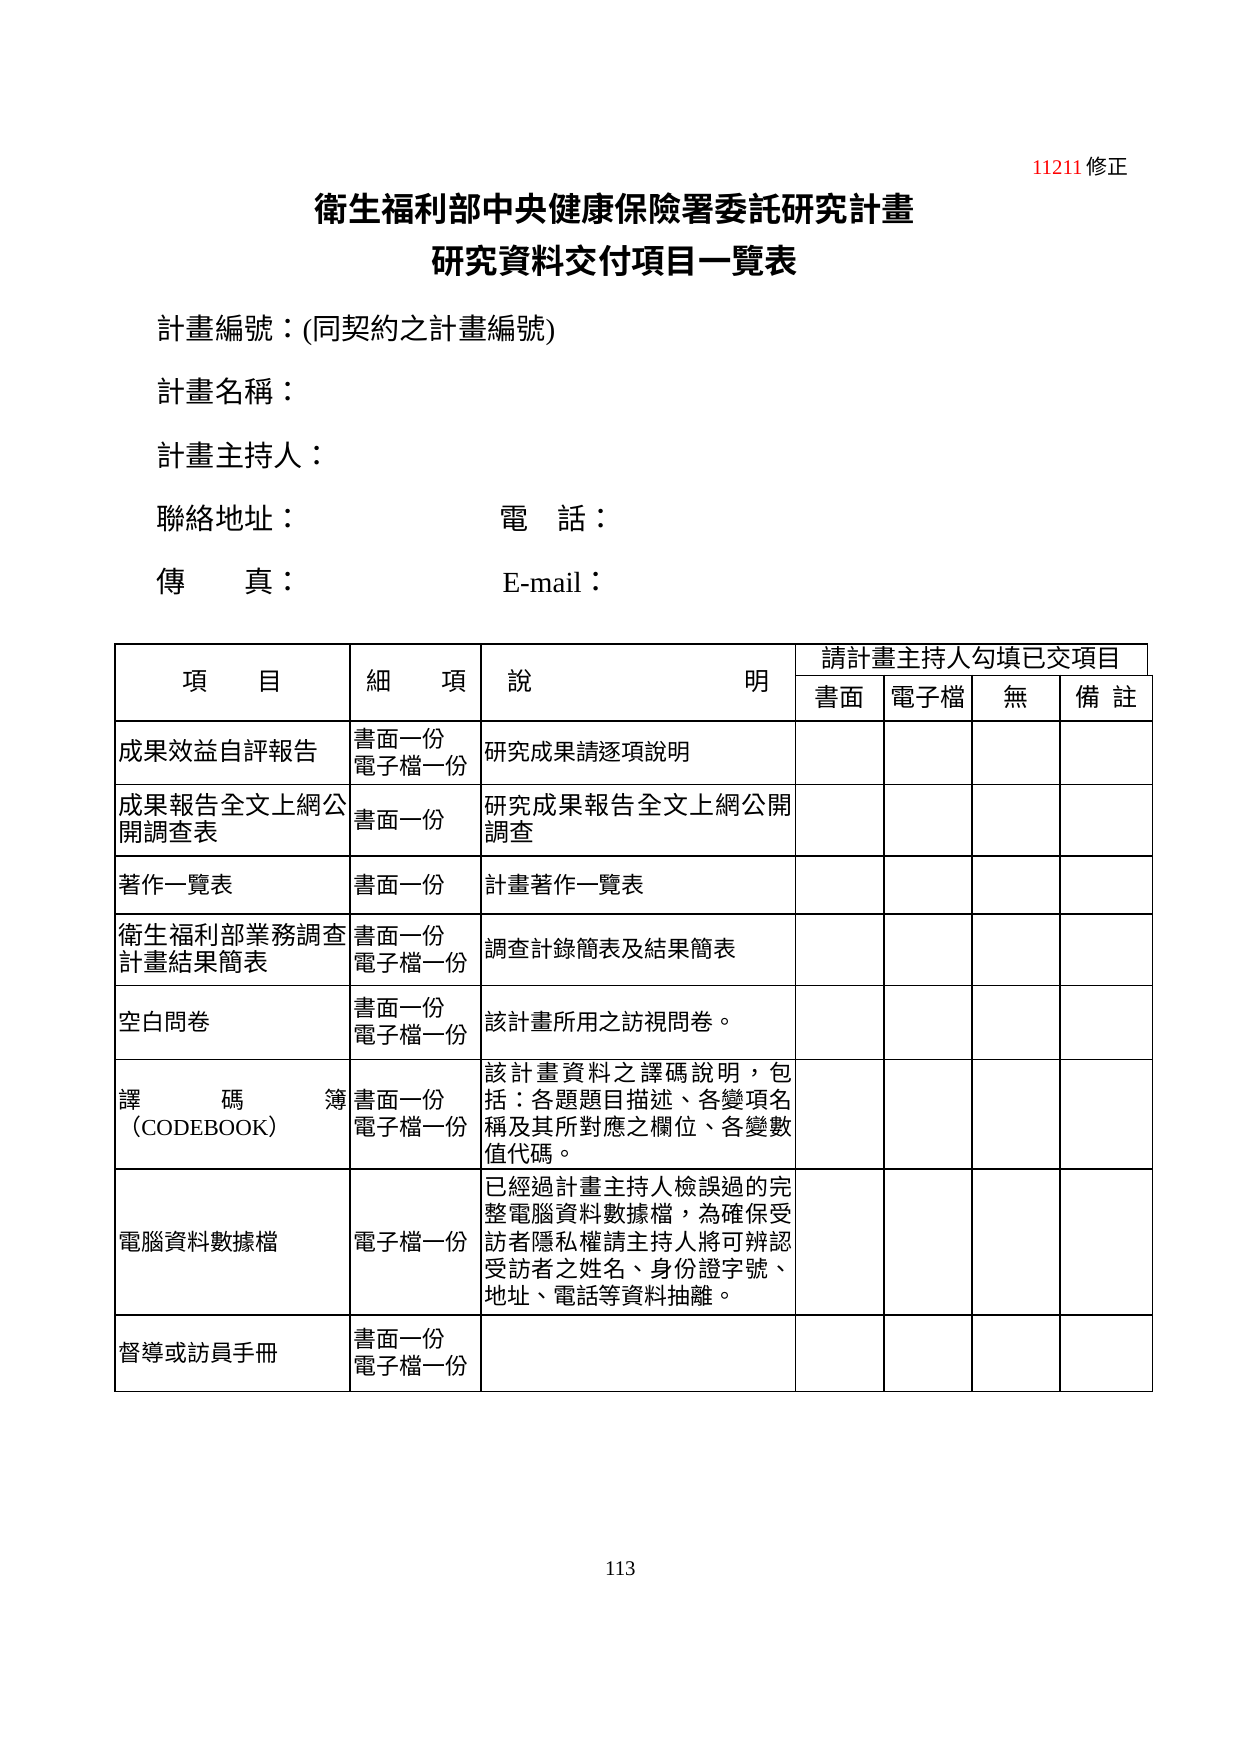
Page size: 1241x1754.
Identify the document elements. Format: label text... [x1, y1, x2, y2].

table_cell [973, 915, 1059, 984]
table_cell 調查計錄簡表及結果簡表 [482, 915, 795, 984]
table_cell 書面一份 電子檔一份 [351, 986, 480, 1058]
table_cell [1061, 915, 1152, 984]
table_cell 譯碼簿（CODEBOOK） [116, 1060, 349, 1168]
text 聯絡地址： 電 話： [156, 496, 1128, 538]
table_cell [1061, 785, 1152, 855]
table_cell 書面 [796, 676, 883, 720]
table_header 細 項 [351, 645, 480, 720]
table_cell [885, 986, 971, 1058]
table_cell [885, 1060, 971, 1168]
table_header [1148, 643, 1152, 674]
table_cell [973, 857, 1059, 913]
table_cell 已經過計畫主持人檢誤過的完整電腦資料數據檔，為確保受訪者隱私權請主持人將可辨認受訪者之姓名、身份證字號、地址、電話等資料抽離。 [482, 1170, 795, 1314]
table_cell 該計畫資料之譯碼說明，包括：各題題目描述、各變項名稱及其所對應之欄位、各變數值代碼。 [482, 1060, 795, 1168]
table_cell [796, 1060, 883, 1168]
table_cell 書面一份 [351, 857, 480, 913]
table_cell [973, 1316, 1059, 1391]
text 計畫主持人： [156, 432, 1128, 474]
table_cell [1061, 1316, 1152, 1391]
table_cell [1061, 1170, 1152, 1314]
table_cell [796, 1316, 883, 1391]
table_cell [973, 1170, 1059, 1314]
table_cell [796, 986, 883, 1058]
table_cell [482, 1316, 795, 1391]
table_cell [885, 857, 971, 913]
table_cell [796, 785, 883, 855]
table_cell 督導或訪員手冊 [116, 1316, 349, 1391]
table_cell [885, 722, 971, 784]
table_cell 書面一份 電子檔一份 [351, 1316, 480, 1391]
table_cell [796, 1170, 883, 1314]
table_cell 空白問卷 [116, 986, 349, 1058]
table_header 請計畫主持人勾填已交項目 [796, 645, 1147, 674]
table_cell 備 註 [1061, 676, 1152, 720]
table_cell [1061, 986, 1152, 1058]
table_cell 著作一覽表 [116, 857, 349, 913]
table_cell 該計畫所用之訪視問卷。 [482, 986, 795, 1058]
table_cell 電子檔 [885, 676, 971, 720]
table_cell [885, 1170, 971, 1314]
table_cell 成果報告全文上網公開調查表 [116, 785, 349, 855]
text 衛生福利部中央健康保險署委託研究計畫 [112, 180, 1117, 232]
table_cell [885, 785, 971, 855]
table_cell [885, 915, 971, 984]
table_cell [973, 722, 1059, 784]
table_cell 書面一份 電子檔一份 [351, 1060, 480, 1168]
table_cell 計畫著作一覽表 [482, 857, 795, 913]
table_cell [1061, 722, 1152, 784]
text 傳 真： E-mail： [156, 559, 1128, 601]
text 計畫編號：(同契約之計畫編號) [156, 305, 1128, 347]
table_cell 研究成果報告全文上網公開調查 [482, 785, 795, 855]
table_cell 書面一份 電子檔一份 [351, 722, 480, 784]
text 研究資料交付項目一覽表 [112, 232, 1117, 284]
table_cell [796, 722, 883, 784]
table_cell [1061, 1060, 1152, 1168]
table_cell [973, 1060, 1059, 1168]
table_cell [796, 857, 883, 913]
text 計畫名稱： [156, 369, 1128, 411]
table_cell 電腦資料數據檔 [116, 1170, 349, 1314]
table_cell [973, 785, 1059, 855]
table_cell 成果效益自評報告 [116, 722, 349, 784]
table_cell 書面一份 電子檔一份 [351, 915, 480, 984]
table_cell [885, 1316, 971, 1391]
table_cell 衛生福利部業務調查計畫結果簡表 [116, 915, 349, 984]
table_cell 無 [973, 676, 1059, 720]
table_cell [973, 986, 1059, 1058]
table_header 項 目 [116, 645, 349, 720]
table_cell 研究成果請逐項說明 [482, 722, 795, 784]
table_cell [796, 915, 883, 984]
table_cell 電子檔一份 [351, 1170, 480, 1314]
table_header 說 明 [482, 645, 795, 720]
table_cell 書面一份 [351, 785, 480, 855]
table_cell [1061, 857, 1152, 913]
